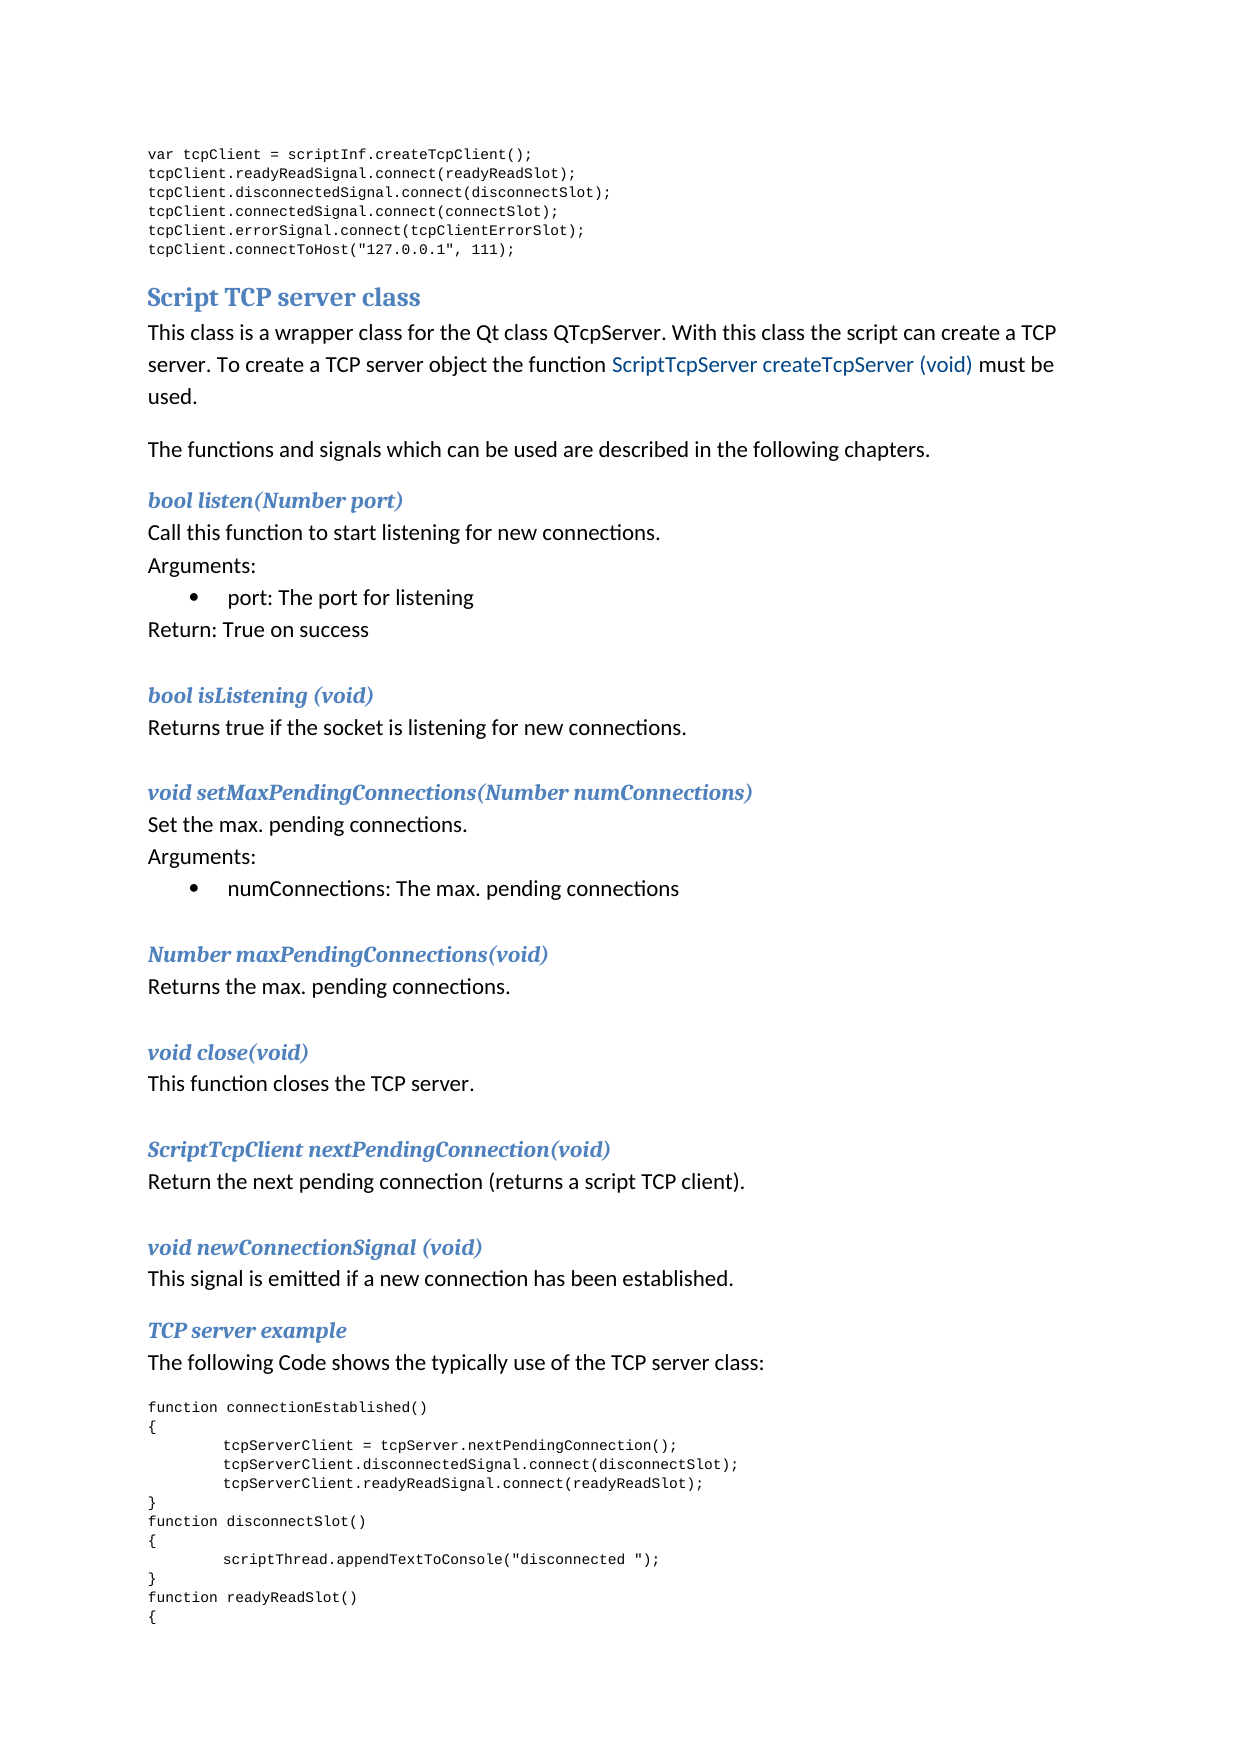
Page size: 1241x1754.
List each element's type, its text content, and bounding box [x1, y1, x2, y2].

text function readyReadSlot() [148, 1590, 1093, 1607]
text tcpServerClient = tcpServer.nextPendingConnection(); [148, 1439, 1093, 1455]
text function connectionEstablished() [148, 1401, 1093, 1417]
subtitle void close(void) [148, 1039, 1093, 1066]
text { [148, 1533, 1093, 1550]
text The following Code shows the typically use of the TCP server class: [148, 1348, 1093, 1376]
text Arguments: [148, 551, 1093, 579]
subtitle bool listen(Number port) [148, 488, 1093, 515]
text Return: True on success [148, 615, 1093, 643]
subtitle void setMaxPendingConnections(Number numConnections) [148, 780, 1093, 806]
text var tcpClient = scriptInf.createTcpClient(); [148, 148, 1093, 164]
text tcpServerClient.readyReadSignal.connect(readyReadSlot); [148, 1477, 1093, 1493]
subtitle Script TCP server class [148, 282, 1093, 313]
text } [148, 1571, 1093, 1588]
text tcpClient.connectToHost("127.0.0.1", 111); [148, 242, 1093, 259]
text Arguments: [148, 842, 1093, 870]
subtitle Number maxPendingConnections(void) [148, 942, 1093, 968]
text { [148, 1609, 1093, 1626]
text { [148, 1420, 1093, 1436]
text scriptThread.appendTextToConsole("disconnected "); [148, 1552, 1093, 1569]
text This class is a wrapper class for the Qt class QTcpServer. With this class the script can create a TCP server. To create a TCP server object the function ScriptTcpServer createTcpServer (void) must be used. [148, 318, 1093, 410]
text Set the max. pending connections. [148, 810, 1093, 838]
text tcpClient.connectedSignal.connect(connectSlot); [148, 204, 1093, 221]
subtitle TCP server example [148, 1317, 1093, 1344]
subtitle ScriptTcpClient nextPendingConnection(void) [148, 1137, 1093, 1163]
list port: The port for listening [190, 583, 1093, 611]
text tcpClient.disconnectedSignal.connect(disconnectSlot); [148, 186, 1093, 202]
text This signal is emitted if a new connection has been established. [148, 1264, 1093, 1292]
text Returns the max. pending connections. [148, 972, 1093, 1000]
text Call this function to start listening for new connections. [148, 518, 1093, 547]
text tcpClient.readyReadSignal.connect(readyReadSlot); [148, 167, 1093, 183]
text tcpServerClient.disconnectedSignal.connect(disconnectSlot); [148, 1458, 1093, 1474]
list numConnections: The max. pending connections [190, 874, 1093, 902]
text tcpClient.errorSignal.connect(tcpClientErrorSlot); [148, 223, 1093, 240]
text } [148, 1496, 1093, 1512]
text This function closes the TCP server. [148, 1069, 1093, 1097]
text Returns true if the socket is listening for new connections. [148, 713, 1093, 741]
text Return the next pending connection (returns a script TCP client). [148, 1167, 1093, 1195]
text The functions and signals which can be used are described in the following chapters. [148, 435, 1093, 463]
subtitle bool isListening (void) [148, 682, 1093, 709]
subtitle void newConnectionSignal (void) [148, 1234, 1093, 1261]
text function disconnectSlot() [148, 1514, 1093, 1531]
